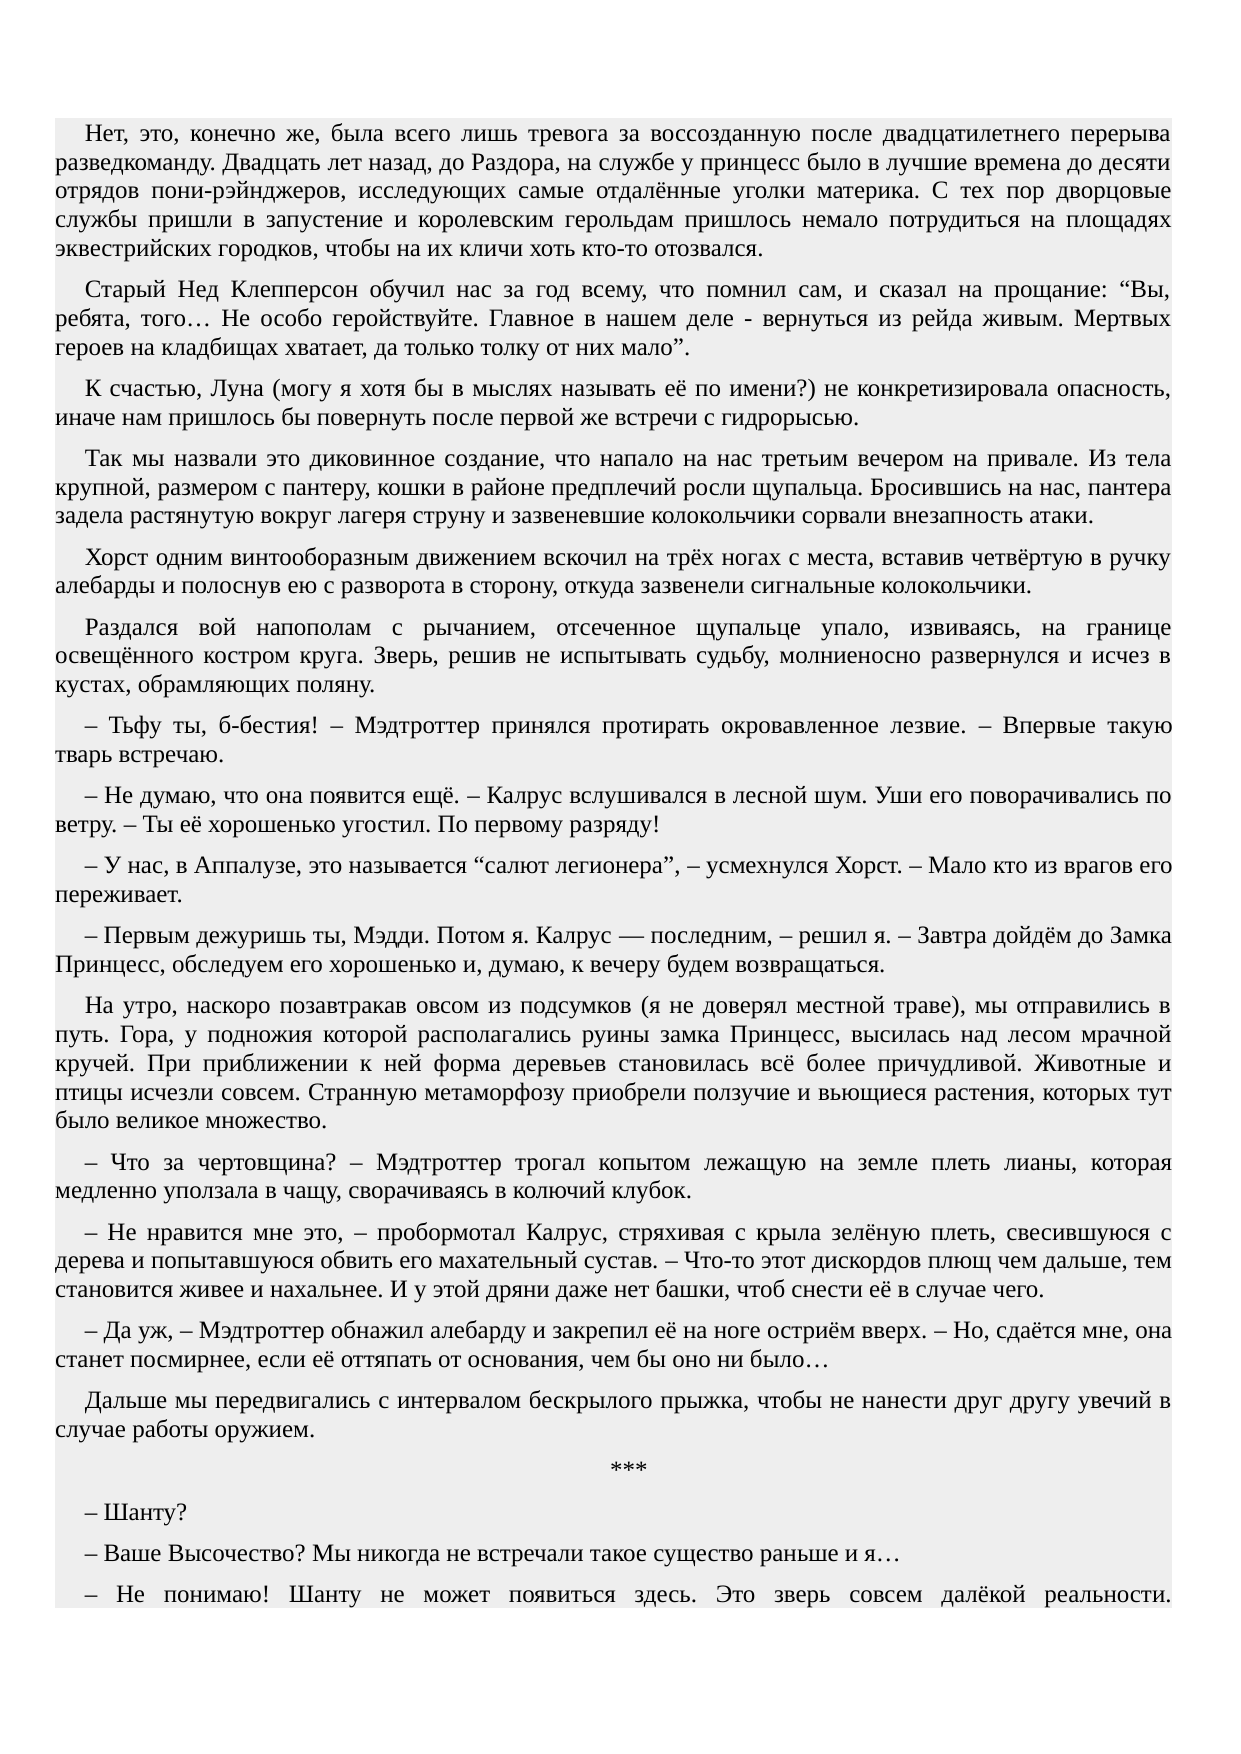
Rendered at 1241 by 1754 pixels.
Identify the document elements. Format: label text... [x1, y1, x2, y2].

text Дальше мы передвигались с интервалом бескрылого прыжка, чтобы не нанести друг другу увечий в случае работы оружием. [55, 1386, 1172, 1443]
text Старый Нед Клепперсон обучил нас за год всему, что помнил сам, и сказал на прощание: “Вы, ребята, того… Не особо геройствуйте. Главное в нашем деле - вернуться из рейда живым. Мертвых героев на кладбищах хватает, да только толку от них мало”. [55, 274, 1172, 361]
text – Не понимаю! Шанту не может появиться здесь. Это зверь совсем далёкой реальности. [55, 1579, 1172, 1608]
text – У нас, в Аппалузе, это называется “салют легионера”, – усмехнулся Хорст. – Мало кто из врагов его переживает. [55, 851, 1172, 908]
text Раздался вой напополам с рычанием, отсеченное щупальце упало, извиваясь, на границе освещённого костром круга. Зверь, решив не испытывать судьбу, молниеносно развернулся и исчез в кустах, обрамляющих поляну. [55, 612, 1172, 698]
text – Ваше Высочество? Мы никогда не встречали такое существо раньше и я… [55, 1538, 1172, 1567]
text Хорст одним винтооборазным движением вскочил на трёх ногах с места, вставив четвёртую в ручку алебарды и полоснув ею с разворота в сторону, откуда зазвенели сигнальные колокольчики. [55, 542, 1172, 599]
text – Первым дежуришь ты, Мэдди. Потом я. Калрус — последним, – решил я. – Завтра дойдём до Замка Принцесс, обследуем его хорошенько и, думаю, к вечеру будем возвращаться. [55, 921, 1172, 978]
text К счастью, Луна (могу я хотя бы в мыслях называть её по имени?) не конкретизировала опасность, иначе нам пришлось бы повернуть после первой же встречи с гидрорысью. [55, 373, 1172, 431]
text – Тьфу ты, б-бестия! – Мэдтроттер принялся протирать окровавленное лезвие. – Впервые такую тварь встречаю. [55, 711, 1172, 768]
text – Шанту? [55, 1497, 1172, 1526]
text Нет, это, конечно же, была всего лишь тревога за воссозданную после двадцатилетнего перерыва разведкоманду. Двадцать лет назад, до Раздора, на службе у принцесс было в лучшие времена до десяти отрядов пони-рэйнджеров, исследующих самые отдалённые уголки материка. С тех пор дворцовые службы пришли в запустение и королевским герольдам пришлось немало потрудиться на площадях эквестрийских городков, чтобы на их кличи хоть кто-то отозвался. [55, 118, 1172, 262]
text Так мы назвали это диковинное создание, что напало на нас третьим вечером на привале. Из тела крупной, размером с пантеру, кошки в районе предплечий росли щупальца. Бросившись на нас, пантера задела растянутую вокруг лагеря струну и зазвеневшие колокольчики сорвали внезапность атаки. [55, 443, 1172, 529]
text На утро, наскоро позавтракав овсом из подсумков (я не доверял местной траве), мы отправились в путь. Гора, у подножия которой располагались руины замка Принцесс, высилась над лесом мрачной кручей. При приближении к ней форма деревьев становилась всё более причудливой. Животные и птицы исчезли совсем. Странную метаморфозу приобрели ползучие и вьющиеся растения, которых тут было великое множество. [55, 991, 1172, 1134]
text – Да уж, – Мэдтроттер обнажил алебарду и закрепил её на ноге остриём вверх. – Но, сдаётся мне, она станет посмирнее, если её оттяпать от основания, чем бы оно ни было… [55, 1316, 1172, 1373]
text – Что за чертовщина? – Мэдтроттер трогал копытом лежащую на земле плеть лианы, которая медленно уползала в чащу, сворачиваясь в колючий клубок. [55, 1147, 1172, 1204]
text *** [55, 1456, 1172, 1484]
text – Не нравится мне это, – пробормотал Калрус, стряхивая с крыла зелёную плеть, свесившуюся с дерева и попытавшуюся обвить его махательный сустав. – Что-то этот дискордов плющ чем дальше, тем становится живее и нахальнее. И у этой дряни даже нет башки, чтоб снести её в случае чего. [55, 1217, 1172, 1303]
text – Не думаю, что она появится ещё. – Калрус вслушивался в лесной шум. Уши его поворачивались по ветру. – Ты её хорошенько угостил. По первому разряду! [55, 781, 1172, 838]
